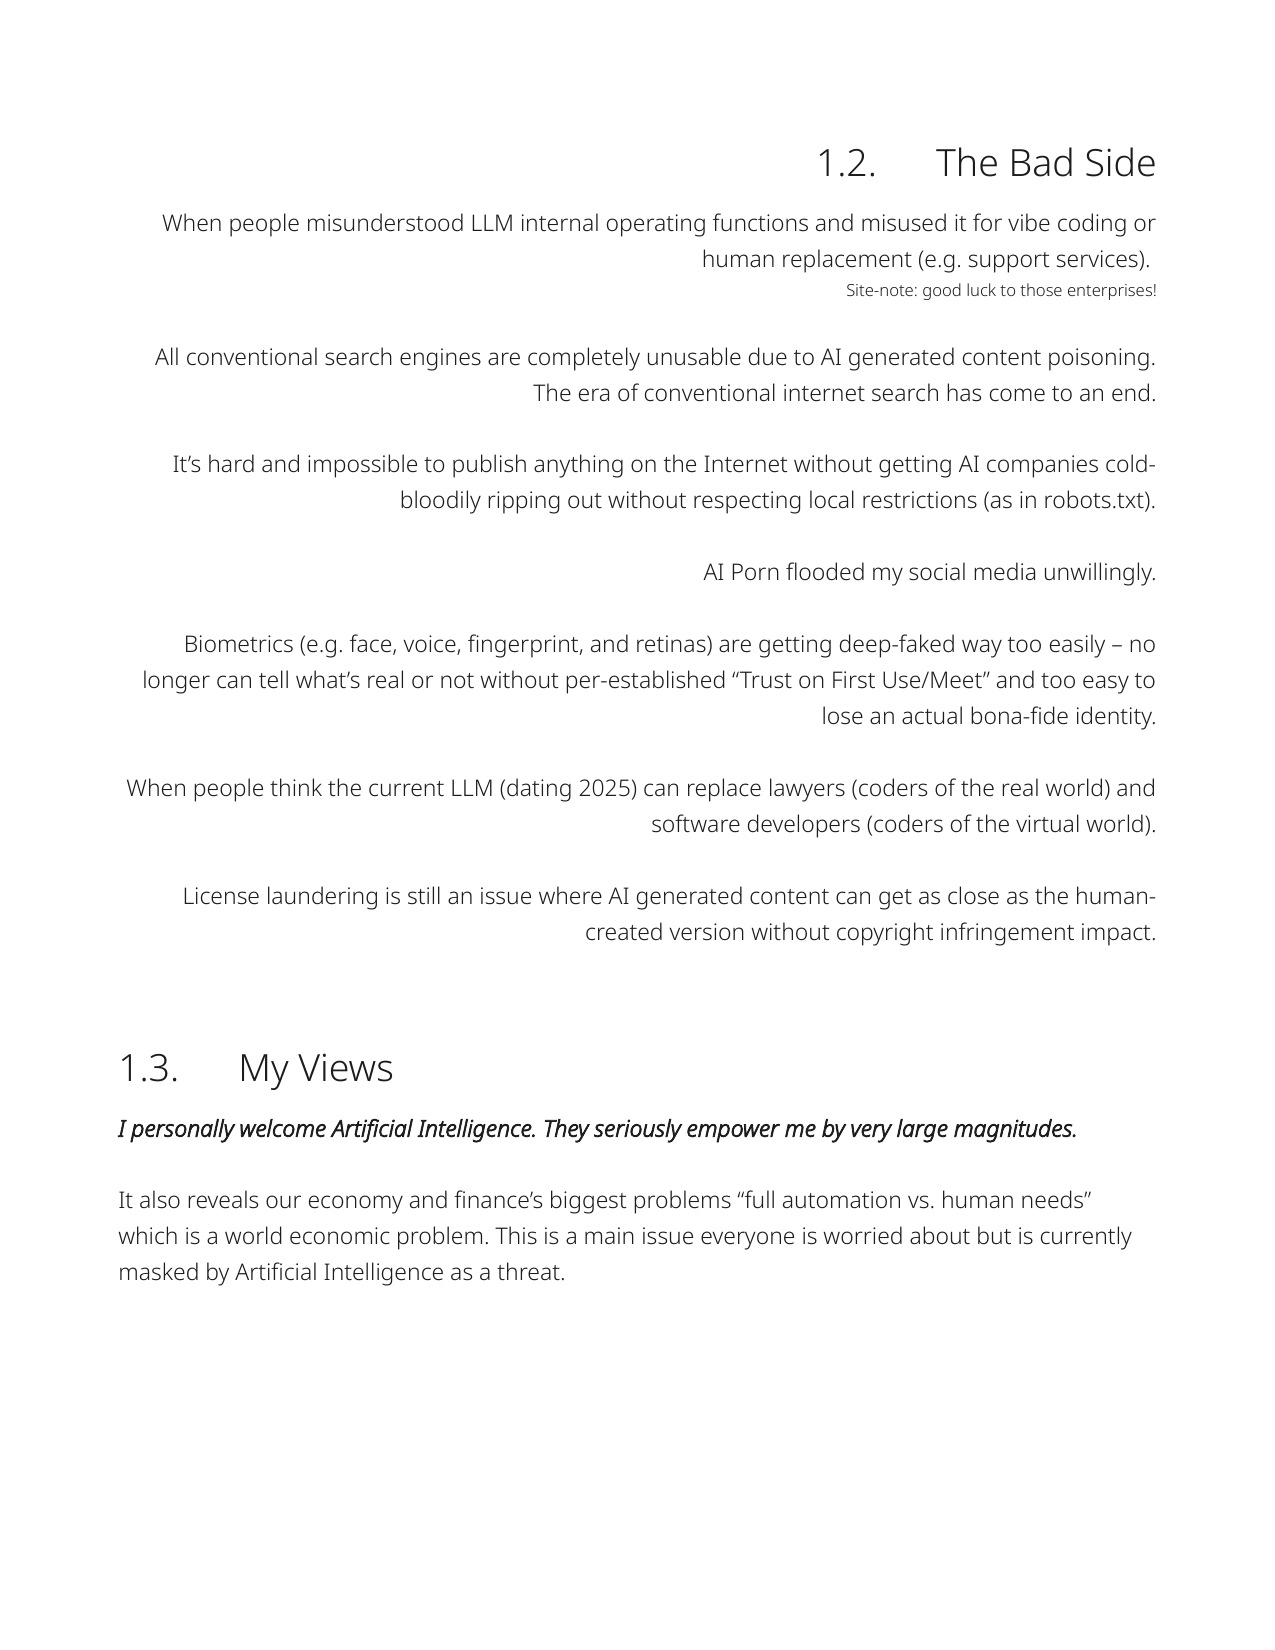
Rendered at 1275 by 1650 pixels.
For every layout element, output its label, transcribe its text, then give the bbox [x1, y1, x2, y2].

text AI Porn flooded my social media unwillingly. [118, 556, 1157, 587]
text It also reveals our economy and finance’s biggest problems “full automation vs. human needs” which is a world economic problem. This is a main issue everyone is worried about but is currently masked by Artificial Intelligence as a threat. [118, 1184, 1157, 1287]
text When people think the current LLM (dating 2025) can replace lawyers (coders of the real world) and software developers (coders of the virtual world). [118, 772, 1157, 839]
text I personally welcome Artificial Intelligence. They seriously empower me by very large magnitudes. [118, 1112, 1157, 1143]
text Site-note: good luck to those enterprises! [118, 279, 1157, 301]
text Biometrics (e.g. face, voice, fingerprint, and retinas) are getting deep-faked way too easily – no longer can tell what’s real or not without per-established “Trust on First Use/Meet” and too easy to lose an actual bona-fide identity. [118, 628, 1157, 731]
text All conventional search engines are completely unusable due to AI generated content poisoning. The era of conventional internet search has come to an end. [118, 341, 1157, 408]
subtitle My Views [118, 1041, 1157, 1092]
subtitle The Bad Side [118, 136, 1157, 187]
text When people misunderstood LLM internal operating functions and misused it for vibe coding or human replacement (e.g. support services). [118, 207, 1157, 274]
text License laundering is still an issue where AI generated content can get as close as the human-created version without copyright infringement impact. [118, 880, 1157, 947]
text It’s hard and impossible to publish anything on the Internet without getting AI companies cold-bloodily ripping out without respecting local restrictions (as in robots.txt). [118, 448, 1157, 516]
